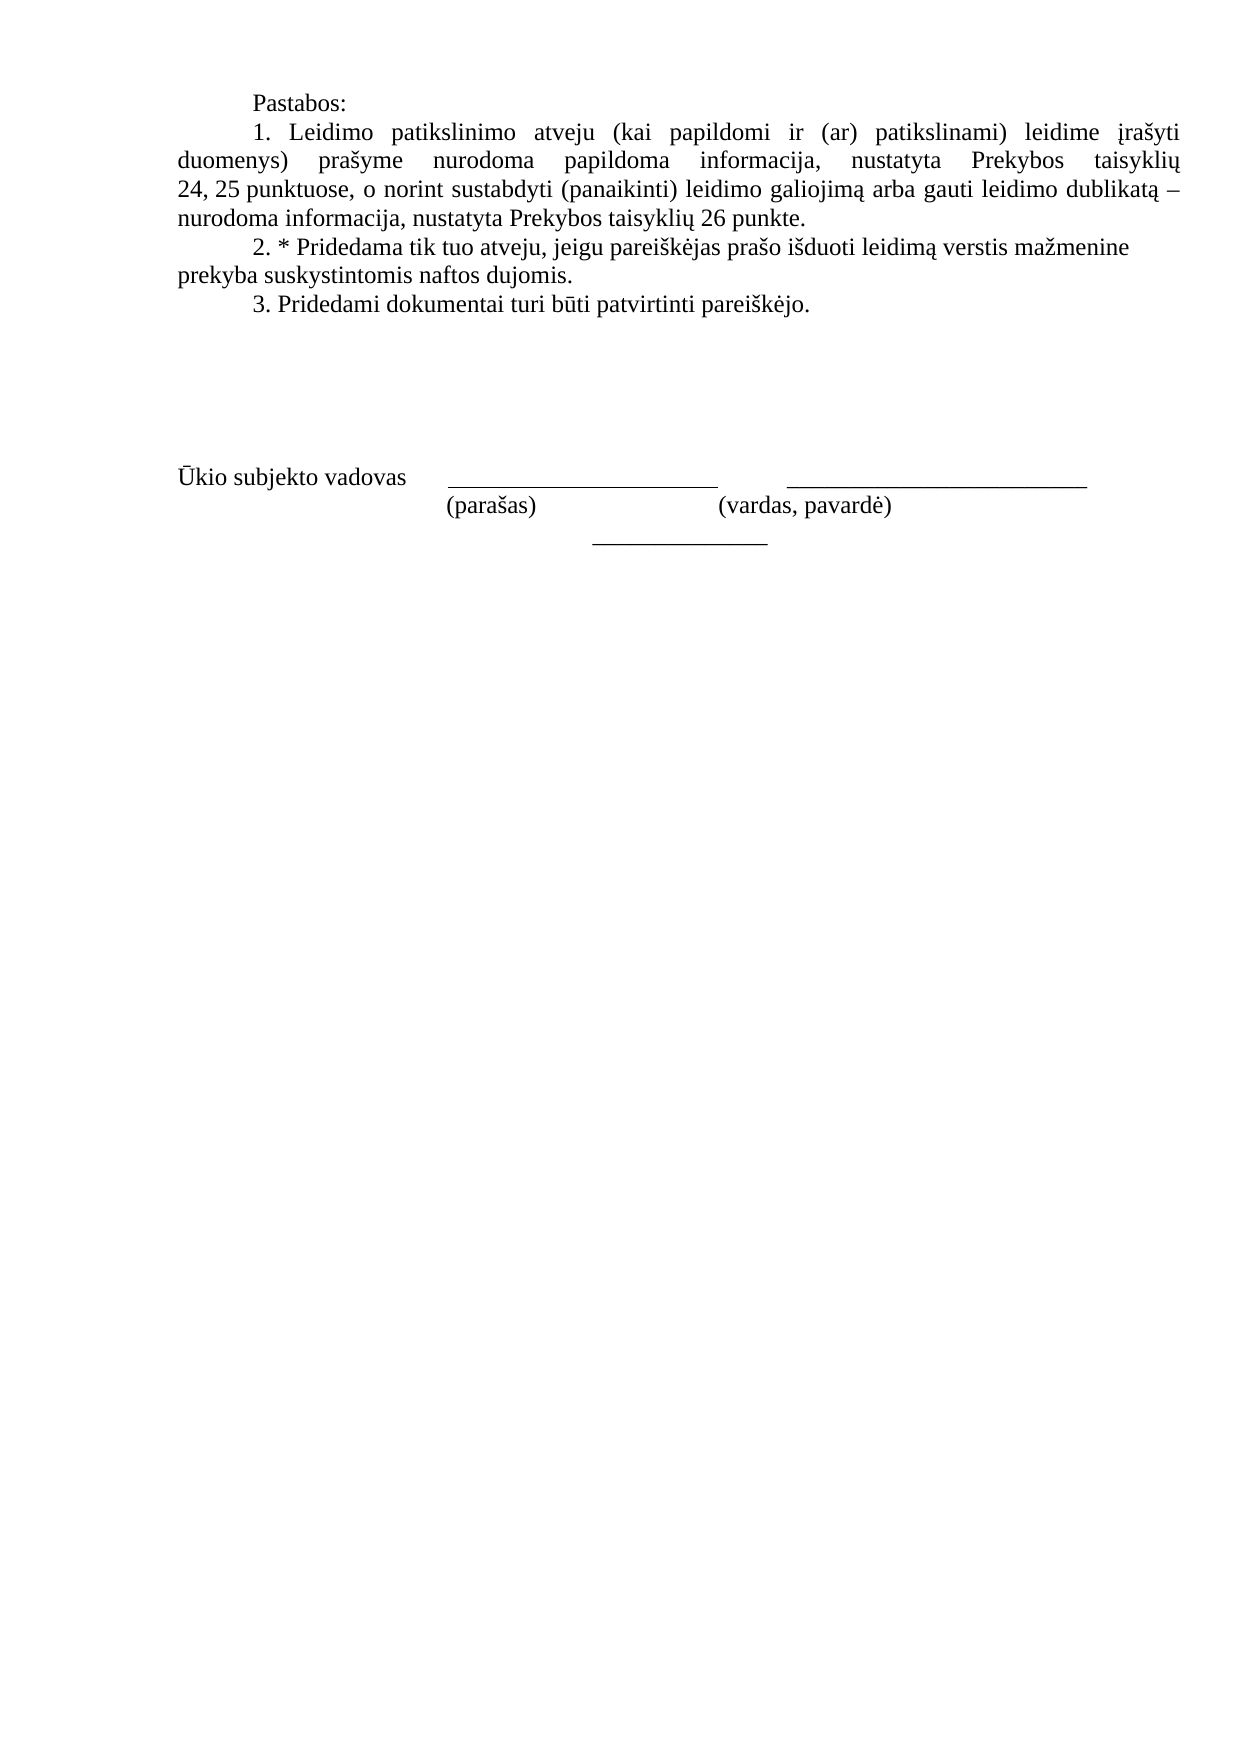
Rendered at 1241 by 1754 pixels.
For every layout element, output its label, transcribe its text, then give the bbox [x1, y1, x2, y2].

text Pastabos: [177, 88, 1181, 117]
text 1. Leidimo patikslinimo atveju (kai papildomi ir (ar) patikslinami) leidime įrašyti duomenys) prašyme nurodoma papildoma informacija, nustatyta Prekybos taisyklių 24, 25 punktuose, o norint sustabdyti (panaikinti) leidimo galiojimą arba gauti leidimo dublikatą – nurodoma informacija, nustatyta Prekybos taisyklių 26 punkte. [177, 117, 1181, 232]
text 3. Pridedami dokumentai turi būti patvirtinti pareiškėjo. [177, 289, 1181, 318]
text Ūkio subjekto vadovas ________________________ [177, 462, 1181, 490]
text ______________ [177, 519, 1183, 548]
text 2. * Pridedama tik tuo atveju, jeigu pareiškėjas prašo išduoti leidimą verstis mažmenine prekyba suskystintomis naftos dujomis. [177, 232, 1181, 289]
text (parašas) (vardas, pavardė) [177, 490, 1183, 519]
